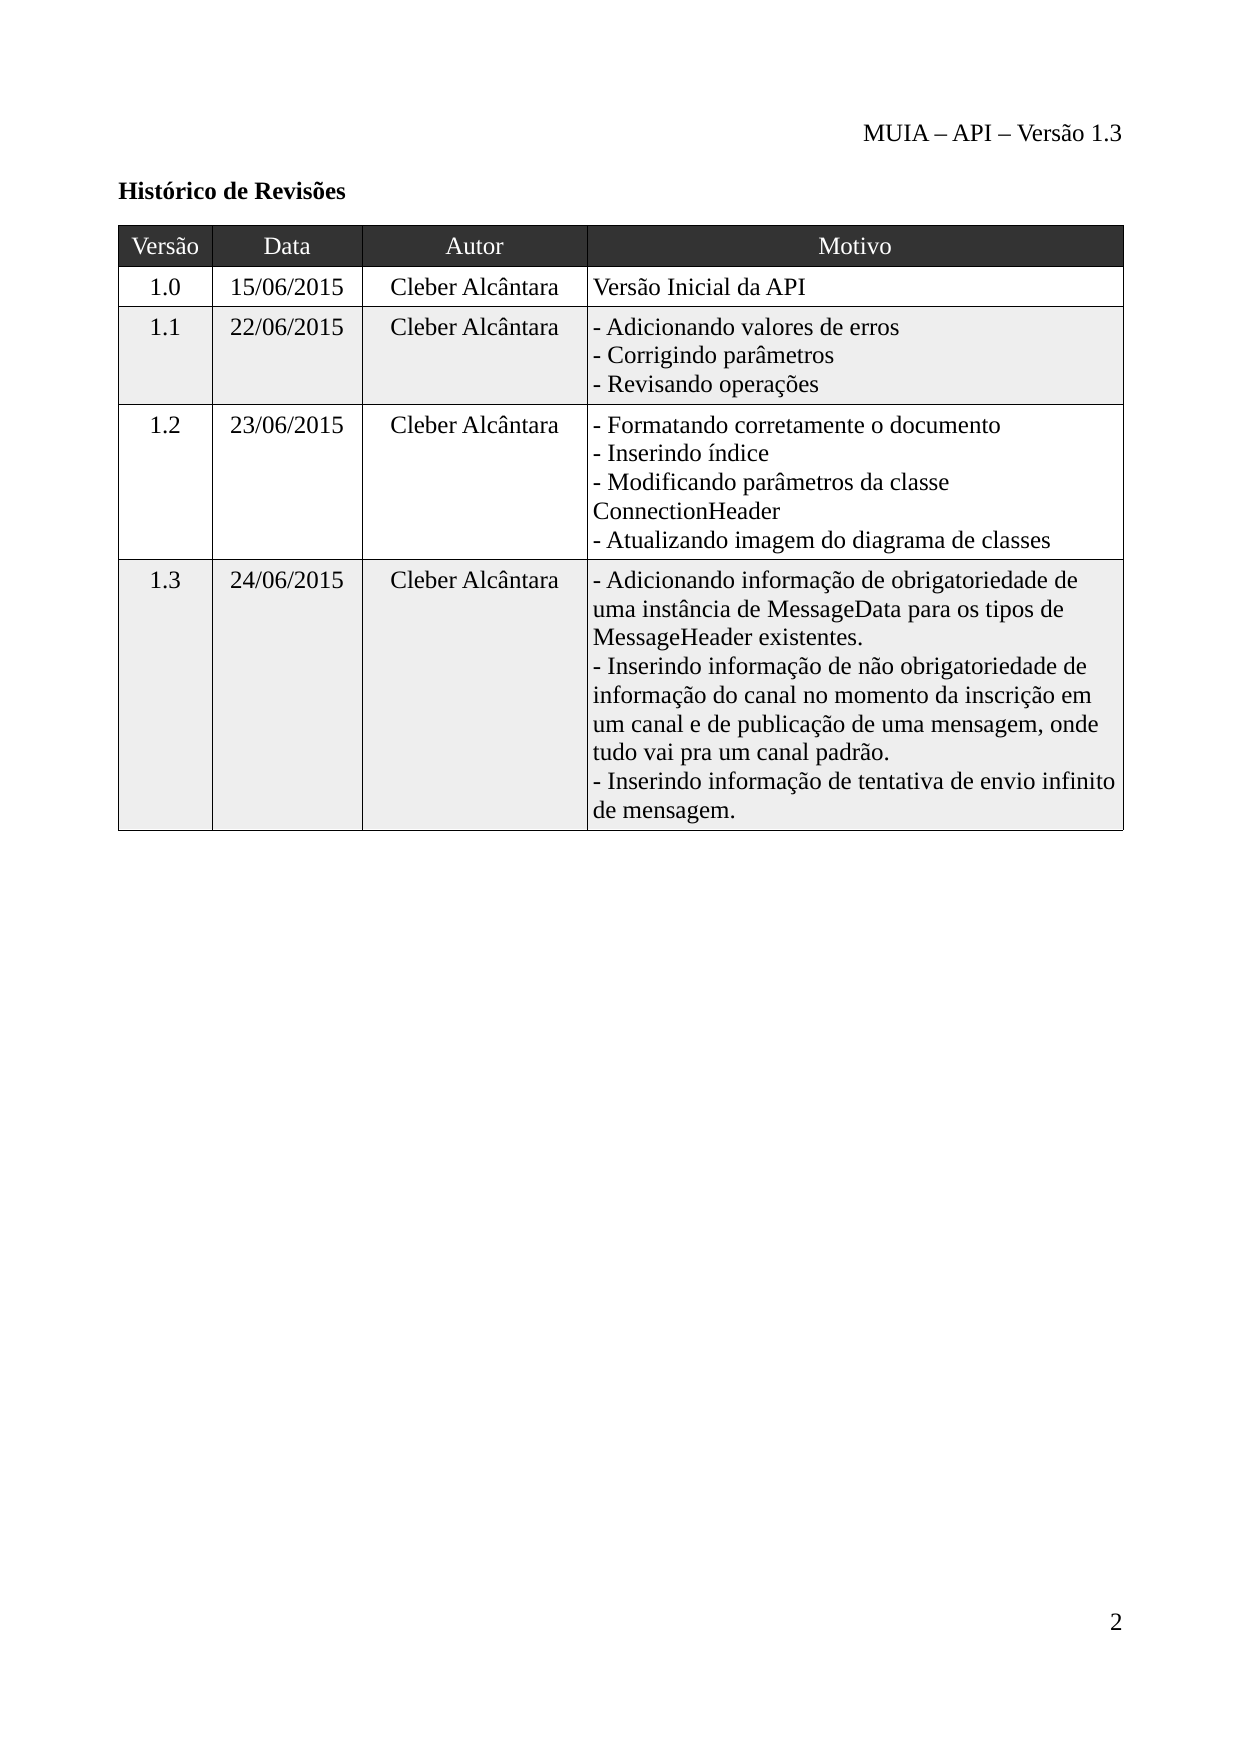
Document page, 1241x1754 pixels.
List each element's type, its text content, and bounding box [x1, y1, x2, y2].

table_cell 23/06/2015 [213, 405, 362, 559]
table_cell Versão Inicial da API [588, 267, 1123, 306]
table_cell 24/06/2015 [213, 560, 362, 829]
table_cell 1.0 [119, 267, 212, 306]
table_cell Cleber Alcântara [363, 267, 587, 306]
table_header Versão [119, 226, 212, 266]
table_cell 1.2 [119, 405, 212, 559]
table_cell - Adicionando valores de erros - Corrigindo parâmetros - Revisando operações [588, 307, 1123, 404]
table_cell 22/06/2015 [213, 307, 362, 404]
table_cell - Adicionando informação de obrigatoriedade de uma instância de MessageData para os tipos de MessageHeader existentes. - Inserindo informação de não obrigatoriedade de informação do canal no momento da inscrição em um canal e de publicação de uma mensagem, onde tudo vai pra um canal padrão. - Inserindo informação de tentativa de envio infinito de mensagem. [588, 560, 1123, 829]
table_header Motivo [588, 226, 1123, 266]
table_cell Cleber Alcântara [363, 560, 587, 829]
table_cell 15/06/2015 [213, 267, 362, 306]
table_cell 1.3 [119, 560, 212, 829]
table_cell - Formatando corretamente o documento - Inserindo índice - Modificando parâmetros da classe ConnectionHeader - Atualizando imagem do diagrama de classes [588, 405, 1123, 559]
text Histórico de Revisões [118, 176, 1122, 205]
table_cell Cleber Alcântara [363, 405, 587, 559]
table_header Data [213, 226, 362, 266]
table_cell 1.1 [119, 307, 212, 404]
table_header Autor [363, 226, 587, 266]
table_cell Cleber Alcântara [363, 307, 587, 404]
